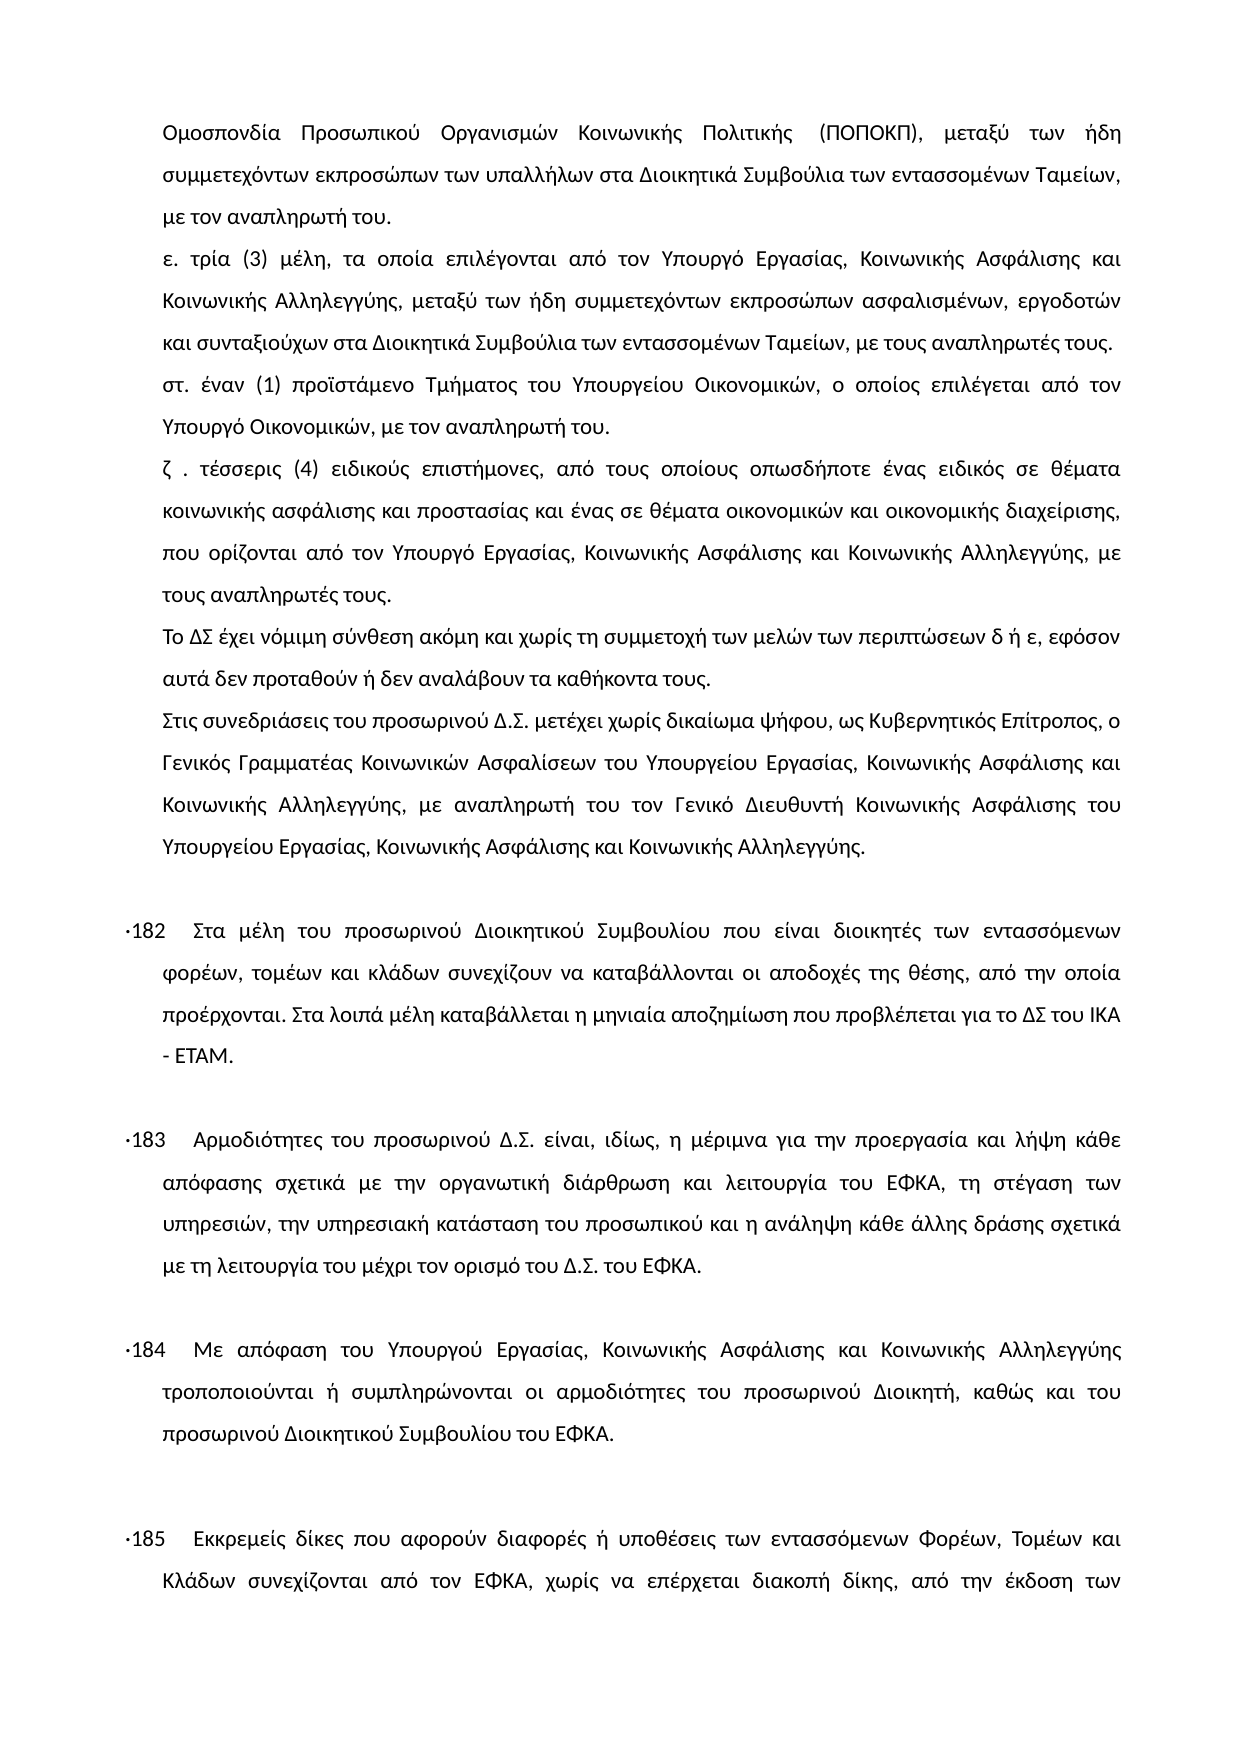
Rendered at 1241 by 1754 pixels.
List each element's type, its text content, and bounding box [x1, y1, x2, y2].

text Στις συνεδριάσεις του προσωρινού Δ.Σ. μετέχει χωρίς δικαίωμα ψήφου, ως Κυβερνητικός Επίτροπος, ο Γενικός Γραμματέας Κοινωνικών Aσφαλίσεων του Υπουργείου Εργασίας, Κοινωνικής Ασφάλισης και Κοινωνικής Αλληλεγγύης, με αναπληρωτή του τον Γενικό Διευθυντή Κοινωνικής Ασφάλισης του Υπουργείου Εργασίας, Κοινωνικής Ασφάλισης και Κοινωνικής Αλληλεγγύης. [162, 706, 1122, 860]
text στ. έναν (1) προϊστάμενο Τμήματος του Υπουργείου Οικονομικών, ο οποίος επιλέγεται από τον Υπουργό Οικονομικών, με τον αναπληρωτή του. [162, 370, 1122, 440]
list Στα μέλη του προσωρινού Διοικητικού Συμβουλίου που είναι διοικητές των εντασσόμενων φορέων, τομέων και κλάδων συνεχίζουν να καταβάλλονται οι αποδοχές της θέσης, από την οποία προέρχονται. Στα λοιπά μέλη καταβάλλεται η μηνιαία αποζημίωση που προβλέπεται για το ΔΣ του ΙΚΑ - ΕΤΑΜ. [125, 916, 1122, 1070]
text ζ . τέσσερις (4) ειδικούς επιστήμονες, από τους οποίους οπωσδήποτε ένας ειδικός σε θέματα κοινωνικής ασφάλισης και προστασίας και ένας σε θέματα οικονομικών και οικονομικής διαχείρισης, που ορίζονται από τον Υπουργό Εργασίας, Κοινωνικής Ασφάλισης και Κοινωνικής Αλληλεγγύης, με τους αναπληρωτές τους. [162, 454, 1122, 608]
list Με απόφαση του Υπουργού Εργασίας, Κοινωνικής Ασφάλισης και Κοινωνικής Αλληλεγγύης τροποποιούνται ή συμπληρώνονται οι αρμοδιότητες του προσωρινού Διοικητή, καθώς και του προσωρινού Διοικητικού Συμβουλίου του ΕΦΚΑ. [125, 1336, 1122, 1447]
text Ομοσπονδία Προσωπικού Οργανισμών Κοινωνικής Πολιτικής (ΠΟΠΟΚΠ), μεταξύ των ήδη συμμετεχόντων εκπροσώπων των υπαλλήλων στα Διοικητικά Συμβούλια των εντασσομένων Ταμείων, με τον αναπληρωτή του. [162, 118, 1122, 230]
text ε. τρία (3) μέλη, τα οποία επιλέγονται από τον Υπουργό Εργασίας, Κοινωνικής Ασφάλισης και Κοινωνικής Αλληλεγγύης, μεταξύ των ήδη συμμετεχόντων εκπροσώπων ασφαλισμένων, εργοδοτών και συνταξιούχων στα Διοικητικά Συμβούλια των εντασσομένων Ταμείων, με τους αναπληρωτές τους. [162, 244, 1122, 356]
list Αρμοδιότητες του προσωρινού Δ.Σ. είναι, ιδίως, η μέριμνα για την προεργασία και λήψη κάθε απόφασης σχετικά με την οργανωτική διάρθρωση και λειτουργία του ΕΦΚΑ, τη στέγαση των υπηρεσιών, την υπηρεσιακή κατάσταση του προσωπικού και η ανάληψη κάθε άλλης δράσης σχετικά με τη λειτουργία του μέχρι τον ορισμό του Δ.Σ. του ΕΦΚΑ. [125, 1126, 1122, 1279]
list Εκκρεμείς δίκες που αφορούν διαφορές ή υποθέσεις των εντασσόμενων Φορέων, Τομέων και Κλάδων συνεχίζονται από τον ΕΦΚΑ, χωρίς να επέρχεται διακοπή δίκης, από την έκδοση των [125, 1524, 1122, 1594]
text Το ΔΣ έχει νόμιμη σύνθεση ακόμη και χωρίς τη συμμετοχή των μελών των περιπτώσεων δ ή ε, εφόσον αυτά δεν προταθούν ή δεν αναλάβουν τα καθήκοντα τους. [162, 622, 1122, 692]
